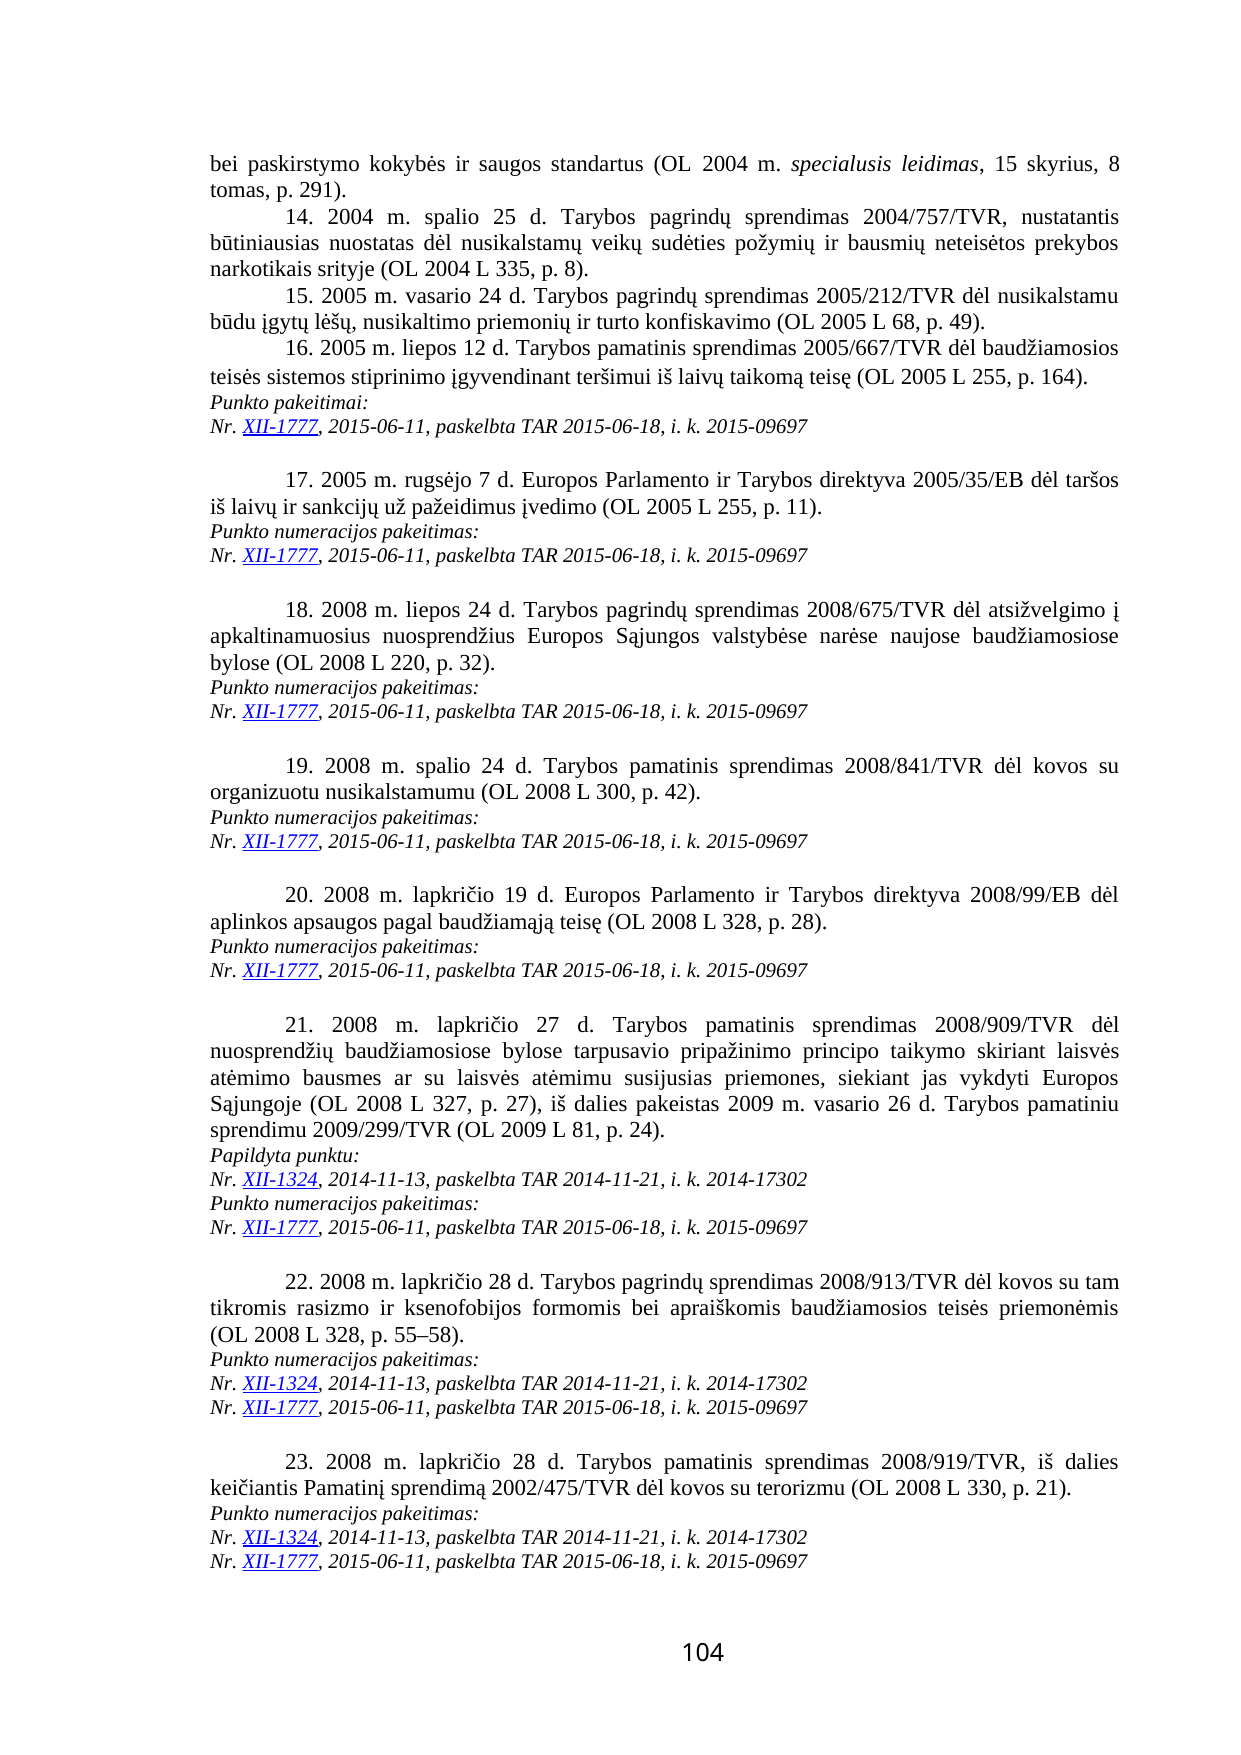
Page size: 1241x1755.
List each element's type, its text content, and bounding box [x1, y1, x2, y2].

text Nr. XII-1777, 2015-06-11, paskelbta TAR 2015-06-18, i. k. 2015-09697 [210, 1215, 1120, 1239]
text Punkto numeracijos pakeitimas: [210, 1501, 1120, 1525]
text 22. 2008 m. lapkričio 28 d. Tarybos pagrindų sprendimas 2008/913/TVR dėl kovos su tam tikromis rasizmo ir ksenofobijos formomis bei apraiškomis baudžiamosios teisės priemonėmis (OL 2008 L 328, p. 55–58). [210, 1268, 1120, 1347]
text Nr. XII-1777, 2015-06-11, paskelbta TAR 2015-06-18, i. k. 2015-09697 [210, 958, 1120, 982]
text Nr. XII-1324, 2014-11-13, paskelbta TAR 2014-11-21, i. k. 2014-17302 [210, 1525, 1120, 1549]
text Punkto numeracijos pakeitimas: [210, 1191, 1120, 1215]
text 17. 2005 m. rugsėjo 7 d. Europos Parlamento ir Tarybos direktyva 2005/35/EB dėl taršos iš laivų ir sankcijų už pažeidimus įvedimo (OL 2005 L 255, p. 11). [210, 466, 1120, 519]
text 14. 2004 m. spalio 25 d. Tarybos pagrindų sprendimas 2004/757/TVR, nustatantis būtiniausias nuostatas dėl nusikalstamų veikų sudėties požymių ir bausmių neteisėtos prekybos narkotikais srityje (OL 2004 L 335, p. 8). [210, 203, 1120, 282]
text 15. 2005 m. vasario 24 d. Tarybos pagrindų sprendimas 2005/212/TVR dėl nusikalstamu būdu įgytų lėšų, nusikaltimo priemonių ir turto konfiskavimo (OL 2005 L 68, p. 49). [210, 282, 1120, 334]
text 23. 2008 m. lapkričio 28 d. Tarybos pamatinis sprendimas 2008/919/TVR, iš dalies keičiantis Pamatinį sprendimą 2002/475/TVR dėl kovos su terorizmu (OL 2008 L 330, p. 21). [210, 1448, 1120, 1501]
text Nr. XII-1777, 2015-06-11, paskelbta TAR 2015-06-18, i. k. 2015-09697 [210, 699, 1120, 723]
text Nr. XII-1324, 2014-11-13, paskelbta TAR 2014-11-21, i. k. 2014-17302 [210, 1167, 1120, 1191]
text 20. 2008 m. lapkričio 19 d. Europos Parlamento ir Tarybos direktyva 2008/99/EB dėl aplinkos apsaugos pagal baudžiamąją teisę (OL 2008 L 328, p. 28). [210, 882, 1120, 934]
text bei paskirstymo kokybės ir saugos standartus (OL 2004 m. specialusis leidimas, 15 skyrius, 8 tomas, p. 291). [210, 150, 1120, 203]
text Nr. XII-1324, 2014-11-13, paskelbta TAR 2014-11-21, i. k. 2014-17302 [210, 1371, 1120, 1395]
text Nr. XII-1777, 2015-06-11, paskelbta TAR 2015-06-18, i. k. 2015-09697 [210, 1395, 1120, 1419]
text Nr. XII-1777, 2015-06-11, paskelbta TAR 2015-06-18, i. k. 2015-09697 [210, 829, 1120, 853]
text Punkto pakeitimai: [210, 389, 1120, 414]
text Nr. XII-1777, 2015-06-11, paskelbta TAR 2015-06-18, i. k. 2015-09697 [210, 543, 1120, 567]
text Nr. XII-1777, 2015-06-11, paskelbta TAR 2015-06-18, i. k. 2015-09697 [210, 1549, 1120, 1573]
text Punkto numeracijos pakeitimas: [210, 934, 1120, 958]
text Punkto numeracijos pakeitimas: [210, 519, 1120, 543]
text 16. 2005 m. liepos 12 d. Tarybos pamatinis sprendimas 2005/667/TVR dėl baudžiamosios teisės sistemos stiprinimo įgyvendinant teršimui iš laivų taikomą teisę (OL 2005 L 255, p. 164). [210, 334, 1120, 389]
text Punkto numeracijos pakeitimas: [210, 675, 1120, 699]
text Punkto numeracijos pakeitimas: [210, 1347, 1120, 1371]
text Nr. XII-1777, 2015-06-11, paskelbta TAR 2015-06-18, i. k. 2015-09697 [210, 414, 1120, 438]
text 19. 2008 m. spalio 24 d. Tarybos pamatinis sprendimas 2008/841/TVR dėl kovos su organizuotu nusikalstamumu (OL 2008 L 300, p. 42). [210, 752, 1120, 805]
text 18. 2008 m. liepos 24 d. Tarybos pagrindų sprendimas 2008/675/TVR dėl atsižvelgimo į apkaltinamuosius nuosprendžius Europos Sąjungos valstybėse narėse naujose baudžiamosiose bylose (OL 2008 L 220, p. 32). [210, 596, 1120, 675]
text 21. 2008 m. lapkričio 27 d. Tarybos pamatinis sprendimas 2008/909/TVR dėl nuosprendžių baudžiamosiose bylose tarpusavio pripažinimo principo taikymo skiriant laisvės atėmimo bausmes ar su laisvės atėmimu susijusias priemones, siekiant jas vykdyti Europos Sąjungoje (OL 2008 L 327, p. 27), iš dalies pakeistas 2009 m. vasario 26 d. Tarybos pamatiniu sprendimu 2009/299/TVR (OL 2009 L 81, p. 24). [210, 1011, 1120, 1143]
text Papildyta punktu: [210, 1143, 1120, 1167]
text Punkto numeracijos pakeitimas: [210, 805, 1120, 829]
